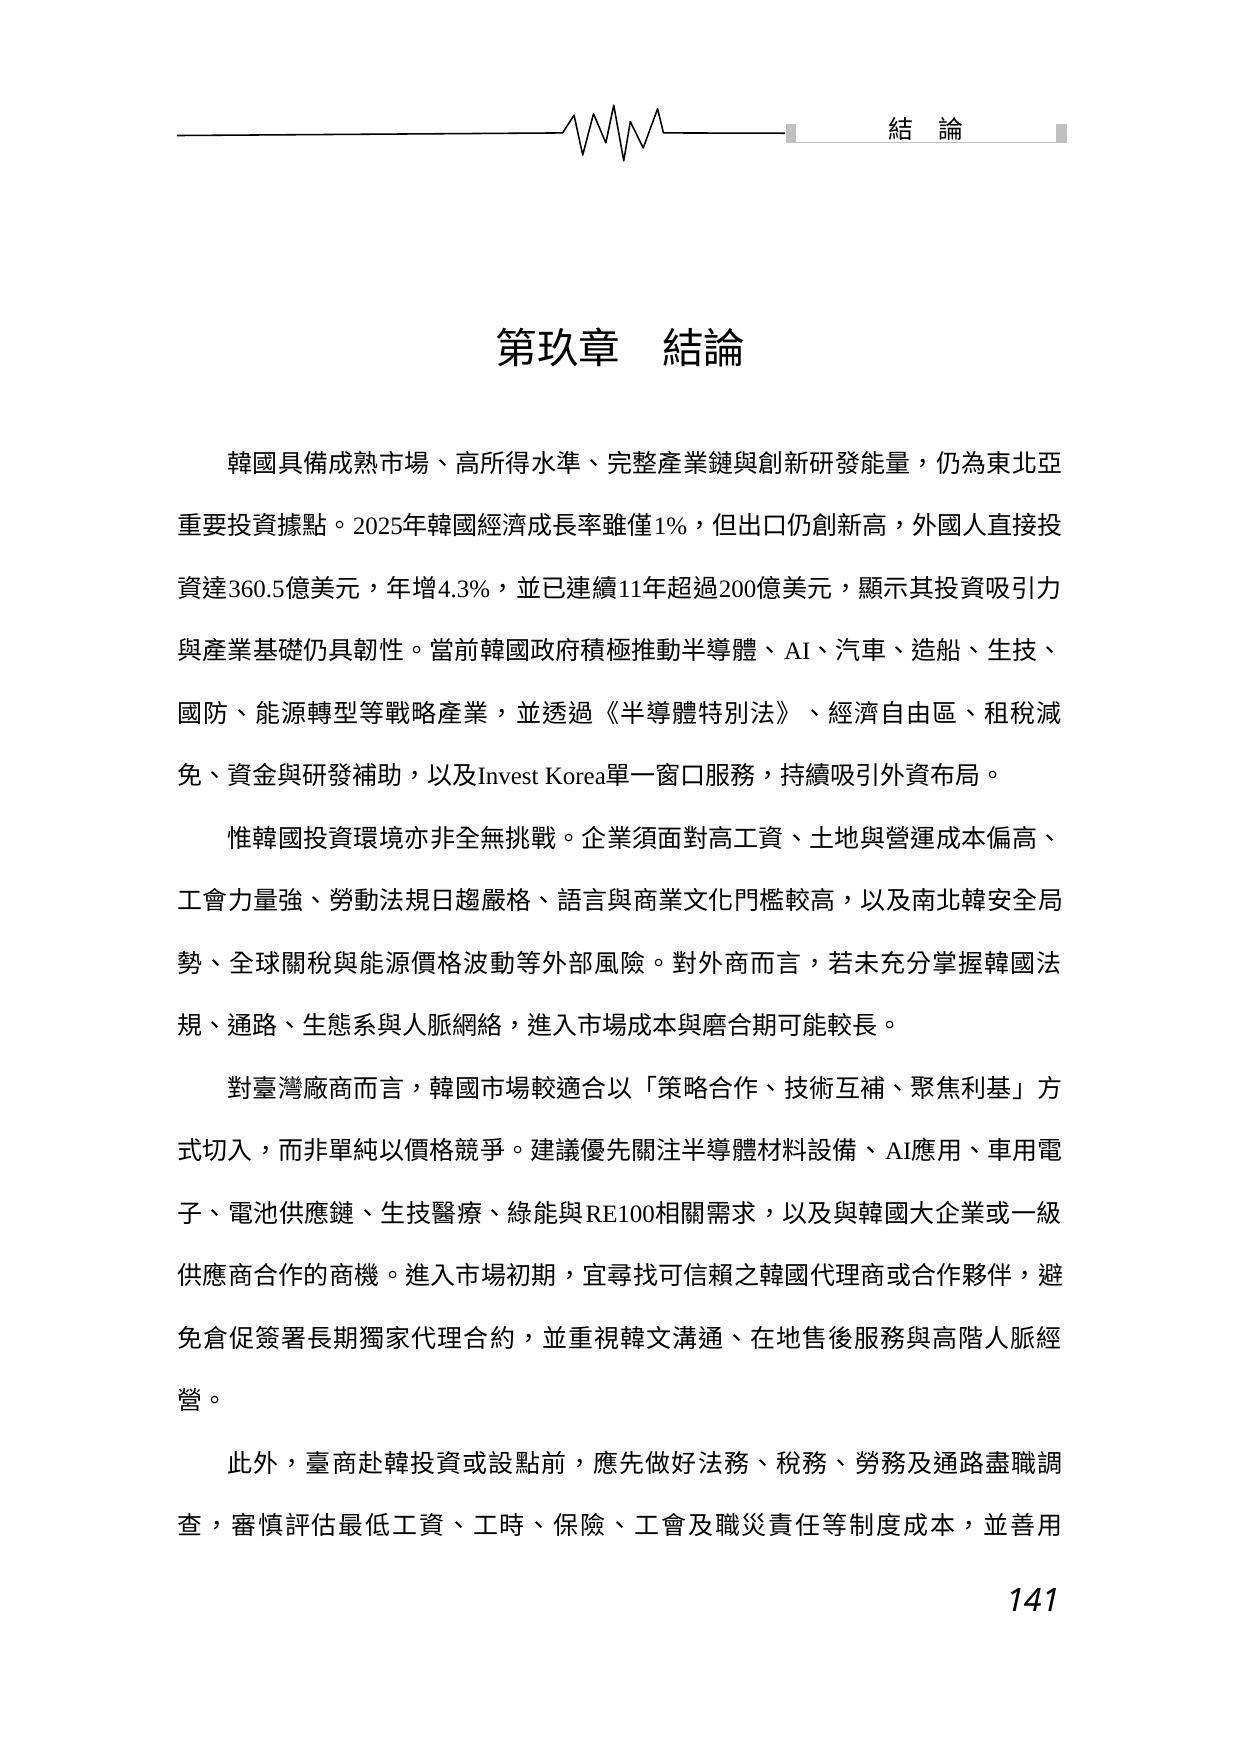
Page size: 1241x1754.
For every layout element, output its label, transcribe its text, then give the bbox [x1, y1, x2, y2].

text 對臺灣廠商而言，韓國市場較適合以「策略合作、技術互補、聚焦利基」方式切入，而非單純以價格競爭。建議優先關注半導體材料設備、AI應用、車用電子、電池供應鏈、生技醫療、綠能與RE100相關需求，以及與韓國大企業或一級供應商合作的商機。進入市場初期，宜尋找可信賴之韓國代理商或合作夥伴，避免倉促簽署長期獨家代理合約，並重視韓文溝通、在地售後服務與高階人脈經營。 [177, 1045, 1063, 1420]
text 第玖章 結論 [177, 304, 1063, 366]
text 惟韓國投資環境亦非全無挑戰。企業須面對高工資、土地與營運成本偏高、工會力量強、勞動法規日趨嚴格、語言與商業文化門檻較高，以及南北韓安全局勢、全球關稅與能源價格波動等外部風險。對外商而言，若未充分掌握韓國法規、通路、生態系與人脈網絡，進入市場成本與磨合期可能較長。 [177, 795, 1063, 1045]
text 此外，臺商赴韓投資或設點前，應先做好法務、稅務、勞務及通路盡職調查，審慎評估最低工資、工時、保險、工會及職災責任等制度成本，並善用 [177, 1420, 1063, 1545]
text 韓國具備成熟市場、高所得水準、完整產業鏈與創新研發能量，仍為東北亞重要投資據點。2025年韓國經濟成長率雖僅1%，但出口仍創新高，外國人直接投資達360.5億美元，年增4.3%，並已連續11年超過200億美元，顯示其投資吸引力與產業基礎仍具韌性。當前韓國政府積極推動半導體、AI、汽車、造船、生技、國防、能源轉型等戰略產業，並透過《半導體特別法》、經濟自由區、租稅減免、資金與研發補助，以及Invest Korea單一窗口服務，持續吸引外資布局。 [177, 420, 1063, 795]
